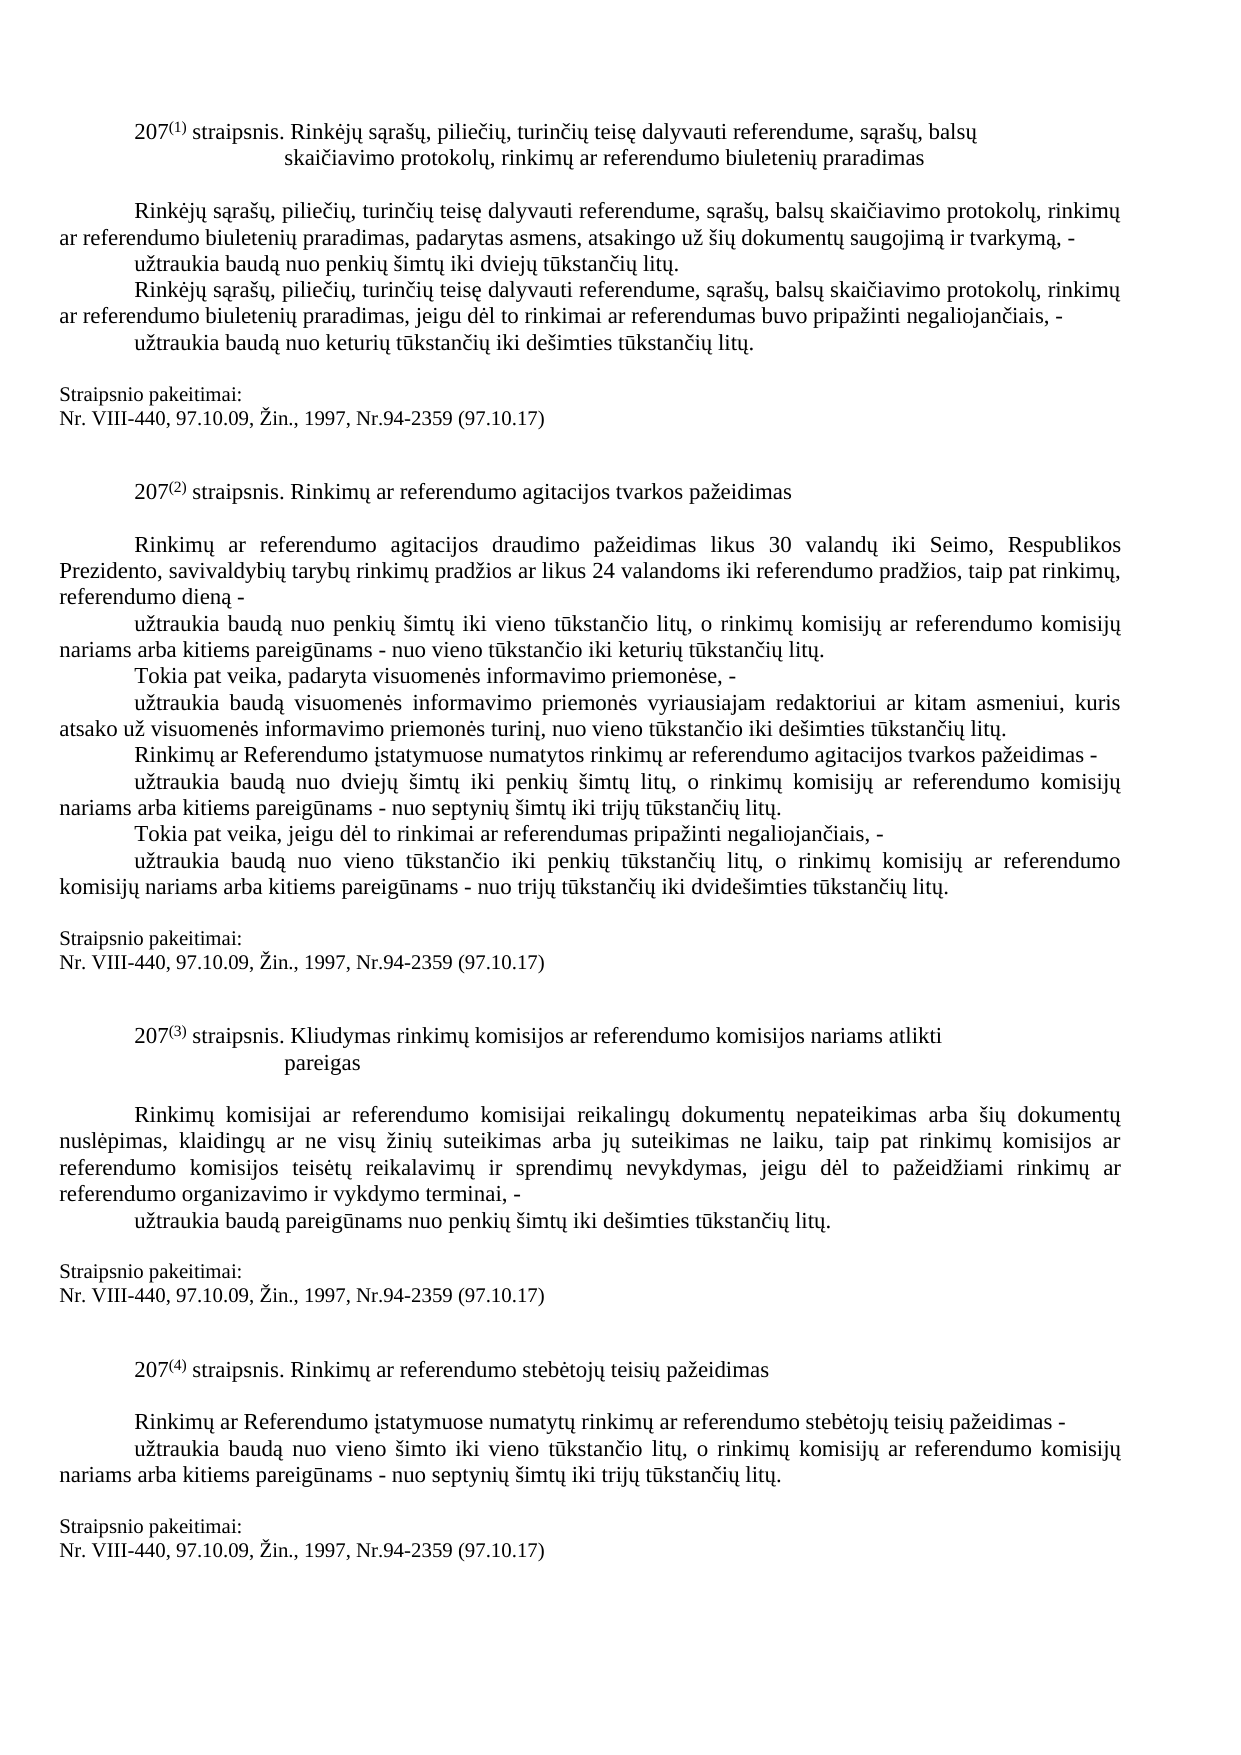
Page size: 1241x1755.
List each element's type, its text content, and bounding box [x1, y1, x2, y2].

text Rinkimų ar referendumo agitacijos draudimo pažeidimas likus 30 valandų iki Seimo, Respublikos Prezidento, savivaldybių tarybų rinkimų pradžios ar likus 24 valandoms iki referendumo pradžios, taip pat rinkimų, referendumo dieną - [59, 531, 1122, 610]
text 207(2) straipsnis. Rinkimų ar referendumo agitacijos tvarkos pažeidimas [59, 478, 1122, 504]
text Tokia pat veika, padaryta visuomenės informavimo priemonėse, - [59, 662, 1122, 689]
text 207(1) straipsnis. Rinkėjų sąrašų, piliečių, turinčių teisę dalyvauti referendume, sąrašų, balsų [134, 118, 1122, 144]
text Nr. VIII-440, 97.10.09, Žin., 1997, Nr.94-2359 (97.10.17) [59, 950, 1122, 974]
text Straipsnio pakeitimai: [59, 926, 1122, 950]
text užtraukia baudą nuo penkių šimtų iki dviejų tūkstančių litų. [59, 250, 1122, 276]
text užtraukia baudą visuomenės informavimo priemonės vyriausiajam redaktoriui ar kitam asmeniui, kuris atsako už visuomenės informavimo priemonės turinį, nuo vieno tūkstančio iki dešimties tūkstančių litų. [59, 689, 1122, 741]
text užtraukia baudą nuo vieno tūkstančio iki penkių tūkstančių litų, o rinkimų komisijų ar referendumo komisijų nariams arba kitiems pareigūnams - nuo trijų tūkstančių iki dvidešimties tūkstančių litų. [59, 847, 1122, 899]
text užtraukia baudą nuo penkių šimtų iki vieno tūkstančio litų, o rinkimų komisijų ar referendumo komisijų nariams arba kitiems pareigūnams - nuo vieno tūkstančio iki keturių tūkstančių litų. [59, 610, 1122, 662]
text Tokia pat veika, jeigu dėl to rinkimai ar referendumas pripažinti negaliojančiais, - [59, 821, 1122, 847]
text Nr. VIII-440, 97.10.09, Žin., 1997, Nr.94-2359 (97.10.17) [59, 1283, 1122, 1307]
text skaičiavimo protokolų, rinkimų ar referendumo biuletenių praradimas [284, 144, 1122, 171]
text Nr. VIII-440, 97.10.09, Žin., 1997, Nr.94-2359 (97.10.17) [59, 1538, 1122, 1562]
text Straipsnio pakeitimai: [59, 1259, 1122, 1283]
text užtraukia baudą pareigūnams nuo penkių šimtų iki dešimties tūkstančių litų. [59, 1207, 1122, 1233]
text Rinkimų ar Referendumo įstatymuose numatytų rinkimų ar referendumo stebėtojų teisių pažeidimas - [59, 1408, 1122, 1435]
text Nr. VIII-440, 97.10.09, Žin., 1997, Nr.94-2359 (97.10.17) [59, 406, 1122, 430]
text Rinkėjų sąrašų, piliečių, turinčių teisę dalyvauti referendume, sąrašų, balsų skaičiavimo protokolų, rinkimų ar referendumo biuletenių praradimas, padarytas asmens, atsakingo už šių dokumentų saugojimą ir tvarkymą, - [59, 197, 1122, 250]
text 207(3) straipsnis. Kliudymas rinkimų komisijos ar referendumo komisijos nariams atlikti [134, 1022, 1122, 1048]
text Rinkimų komisijai ar referendumo komisijai reikalingų dokumentų nepateikimas arba šių dokumentų nuslėpimas, klaidingų ar ne visų žinių suteikimas arba jų suteikimas ne laiku, taip pat rinkimų komisijos ar referendumo komisijos teisėtų reikalavimų ir sprendimų nevykdymas, jeigu dėl to pažeidžiami rinkimų ar referendumo organizavimo ir vykdymo terminai, - [59, 1101, 1122, 1207]
text pareigas [284, 1048, 1122, 1075]
text Rinkėjų sąrašų, piliečių, turinčių teisę dalyvauti referendume, sąrašų, balsų skaičiavimo protokolų, rinkimų ar referendumo biuletenių praradimas, jeigu dėl to rinkimai ar referendumas buvo pripažinti negaliojančiais, - [59, 276, 1122, 329]
text Straipsnio pakeitimai: [59, 382, 1122, 406]
text 207(4) straipsnis. Rinkimų ar referendumo stebėtojų teisių pažeidimas [59, 1356, 1122, 1382]
text užtraukia baudą nuo vieno šimto iki vieno tūkstančio litų, o rinkimų komisijų ar referendumo komisijų nariams arba kitiems pareigūnams - nuo septynių šimtų iki trijų tūkstančių litų. [59, 1435, 1122, 1487]
text užtraukia baudą nuo dviejų šimtų iki penkių šimtų litų, o rinkimų komisijų ar referendumo komisijų nariams arba kitiems pareigūnams - nuo septynių šimtų iki trijų tūkstančių litų. [59, 768, 1122, 821]
text Rinkimų ar Referendumo įstatymuose numatytos rinkimų ar referendumo agitacijos tvarkos pažeidimas - [59, 741, 1122, 768]
text Straipsnio pakeitimai: [59, 1514, 1122, 1538]
text užtraukia baudą nuo keturių tūkstančių iki dešimties tūkstančių litų. [59, 329, 1122, 355]
